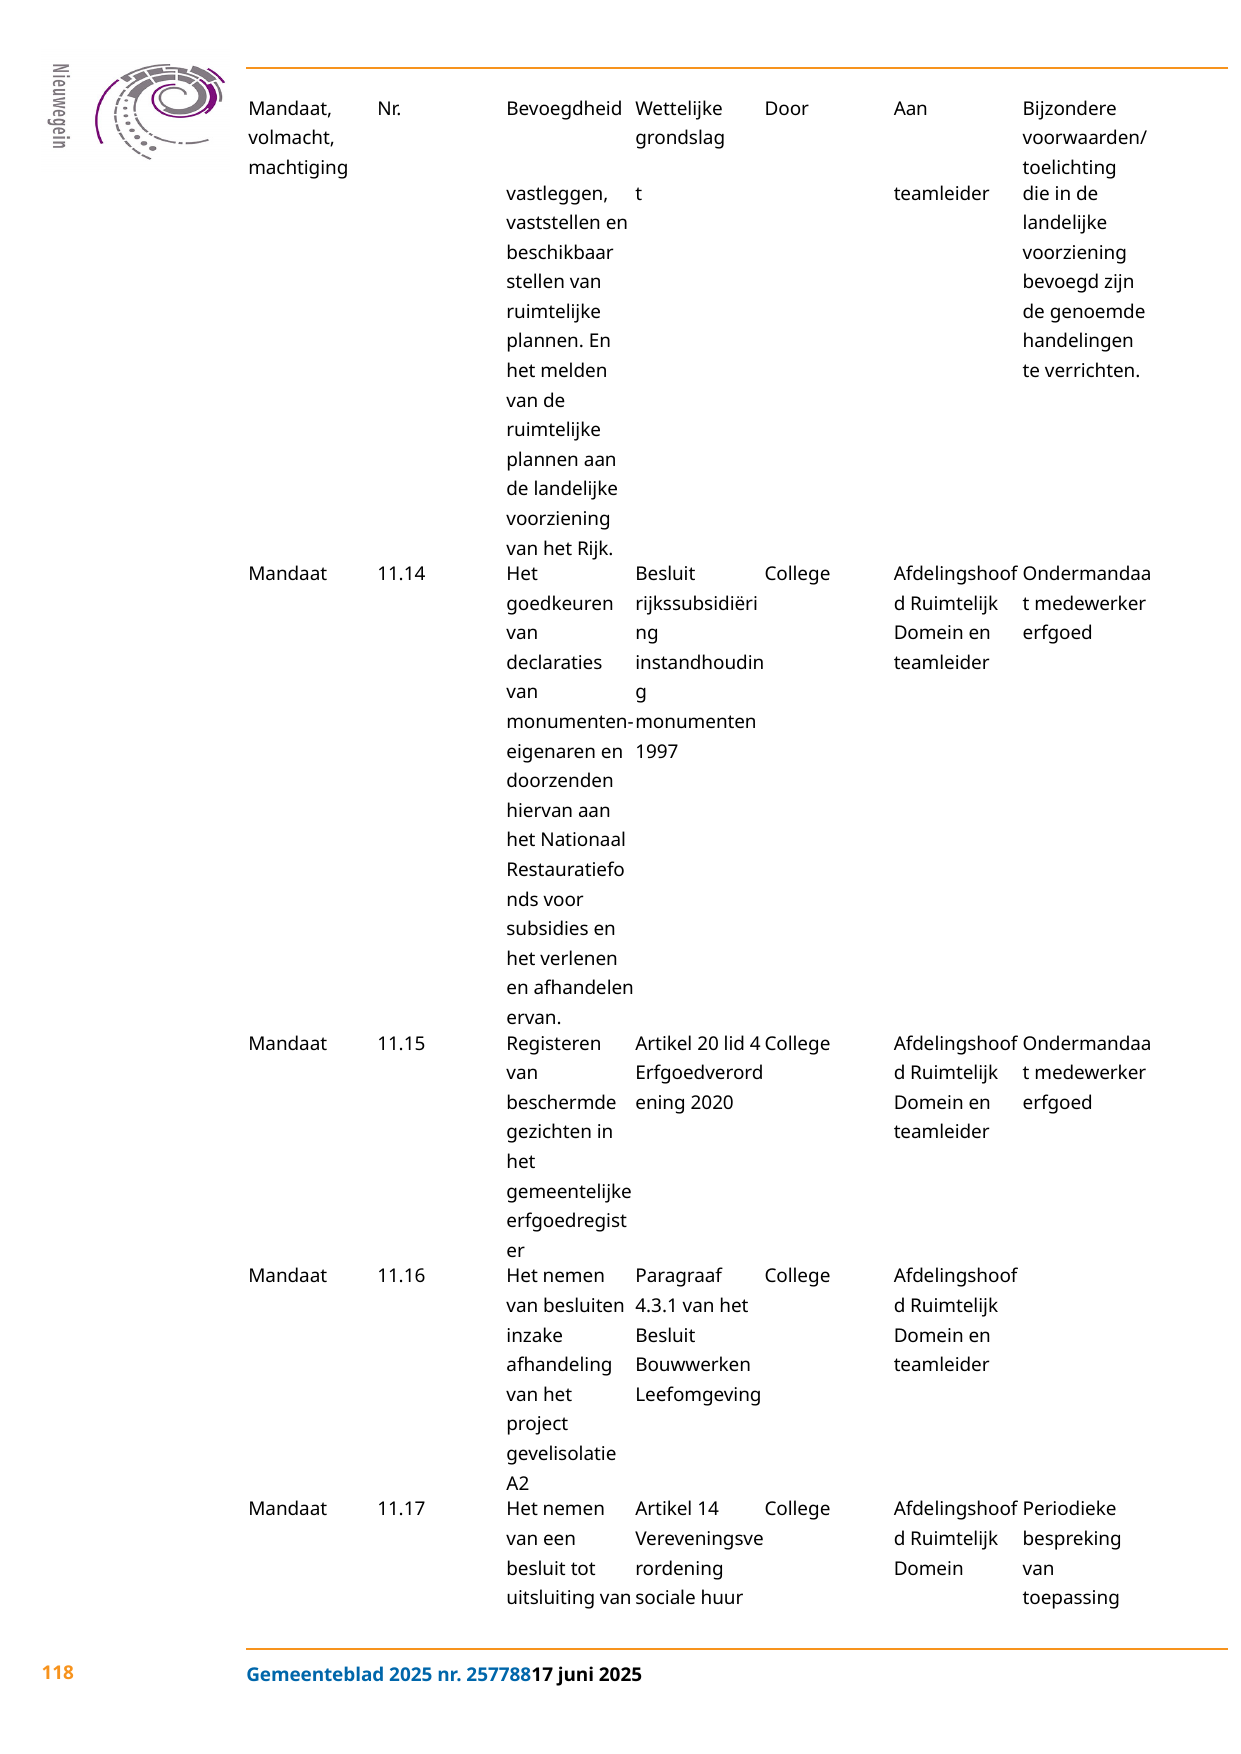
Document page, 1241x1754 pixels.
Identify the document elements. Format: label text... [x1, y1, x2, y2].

table_cell [764, 180, 893, 560]
table_cell Mandaat [248, 1496, 377, 1610]
table_cell Het nemen van besluiten inzake afhandeling van het project gevelisolatie A2 [506, 1263, 635, 1496]
table_cell Afdelingshoofd Ruimtelijk Domein en teamleider [894, 1030, 1022, 1263]
table_cell College [764, 1030, 893, 1263]
table_cell Het goedkeuren van declaraties van monumenten-eigenaren en doorzenden hiervan aan het Nationaal Restauratiefonds voor subsidies en het verlenen en afhandelen ervan. [506, 560, 635, 1030]
table_cell Artikel 20 lid 4 Erfgoedverordening 2020 [635, 1030, 764, 1263]
table_cell Besluit rijkssubsidiëring instandhouding monumenten 1997 [635, 560, 764, 1030]
table_cell Afdelingshoofd Ruimtelijk Domein en teamleider [894, 560, 1022, 1030]
table_cell [248, 180, 377, 560]
table_cell [1023, 1263, 1152, 1496]
table_cell t [635, 180, 764, 560]
table_header Wettelijke grondslag [635, 95, 764, 180]
table_header Mandaat, volmacht, machtiging [248, 95, 377, 180]
table_cell Ondermandaat medewerker erfgoed [1023, 1030, 1152, 1263]
table_header Door [764, 95, 893, 180]
table_header Bevoegdheid [506, 95, 635, 180]
table_cell 11.16 [377, 1263, 506, 1496]
table_cell 11.17 [377, 1496, 506, 1610]
table_cell [377, 180, 506, 560]
table_cell Het nemen van een besluit tot uitsluiting van [506, 1496, 635, 1610]
table_cell teamleider [894, 180, 1022, 560]
table_cell Ondermandaat medewerker erfgoed [1023, 560, 1152, 1030]
table_cell die in de landelijke voorziening bevoegd zijn de genoemde handelingen te verrichten. [1023, 180, 1152, 560]
table_cell Paragraaf 4.3.1 van het Besluit Bouwwerken Leefomgeving [635, 1263, 764, 1496]
table_cell Afdelingshoofd Ruimtelijk Domein en teamleider [894, 1263, 1022, 1496]
table_cell Mandaat [248, 1263, 377, 1496]
table_cell Mandaat [248, 1030, 377, 1263]
table_cell vastleggen, vaststellen en beschikbaar stellen van ruimtelijke plannen. En het melden van de ruimtelijke plannen aan de landelijke voorziening van het Rijk. [506, 180, 635, 560]
picture [41, 47, 231, 172]
table_cell Periodieke bespreking van toepassing [1023, 1496, 1152, 1610]
table_header Aan [894, 95, 1022, 180]
table_cell Registeren van beschermde gezichten in het gemeentelijke erfgoedregister [506, 1030, 635, 1263]
table_cell Afdelingshoofd Ruimtelijk Domein [894, 1496, 1022, 1610]
table_cell College [764, 1263, 893, 1496]
table_cell 11.15 [377, 1030, 506, 1263]
table_cell Artikel 14 Vereveningsverordening sociale huur [635, 1496, 764, 1610]
table_cell Mandaat [248, 560, 377, 1030]
table_header Bijzondere voorwaarden/toelichting [1023, 95, 1152, 180]
table_cell College [764, 560, 893, 1030]
table_cell College [764, 1496, 893, 1610]
table_header Nr. [377, 95, 506, 180]
table_cell 11.14 [377, 560, 506, 1030]
